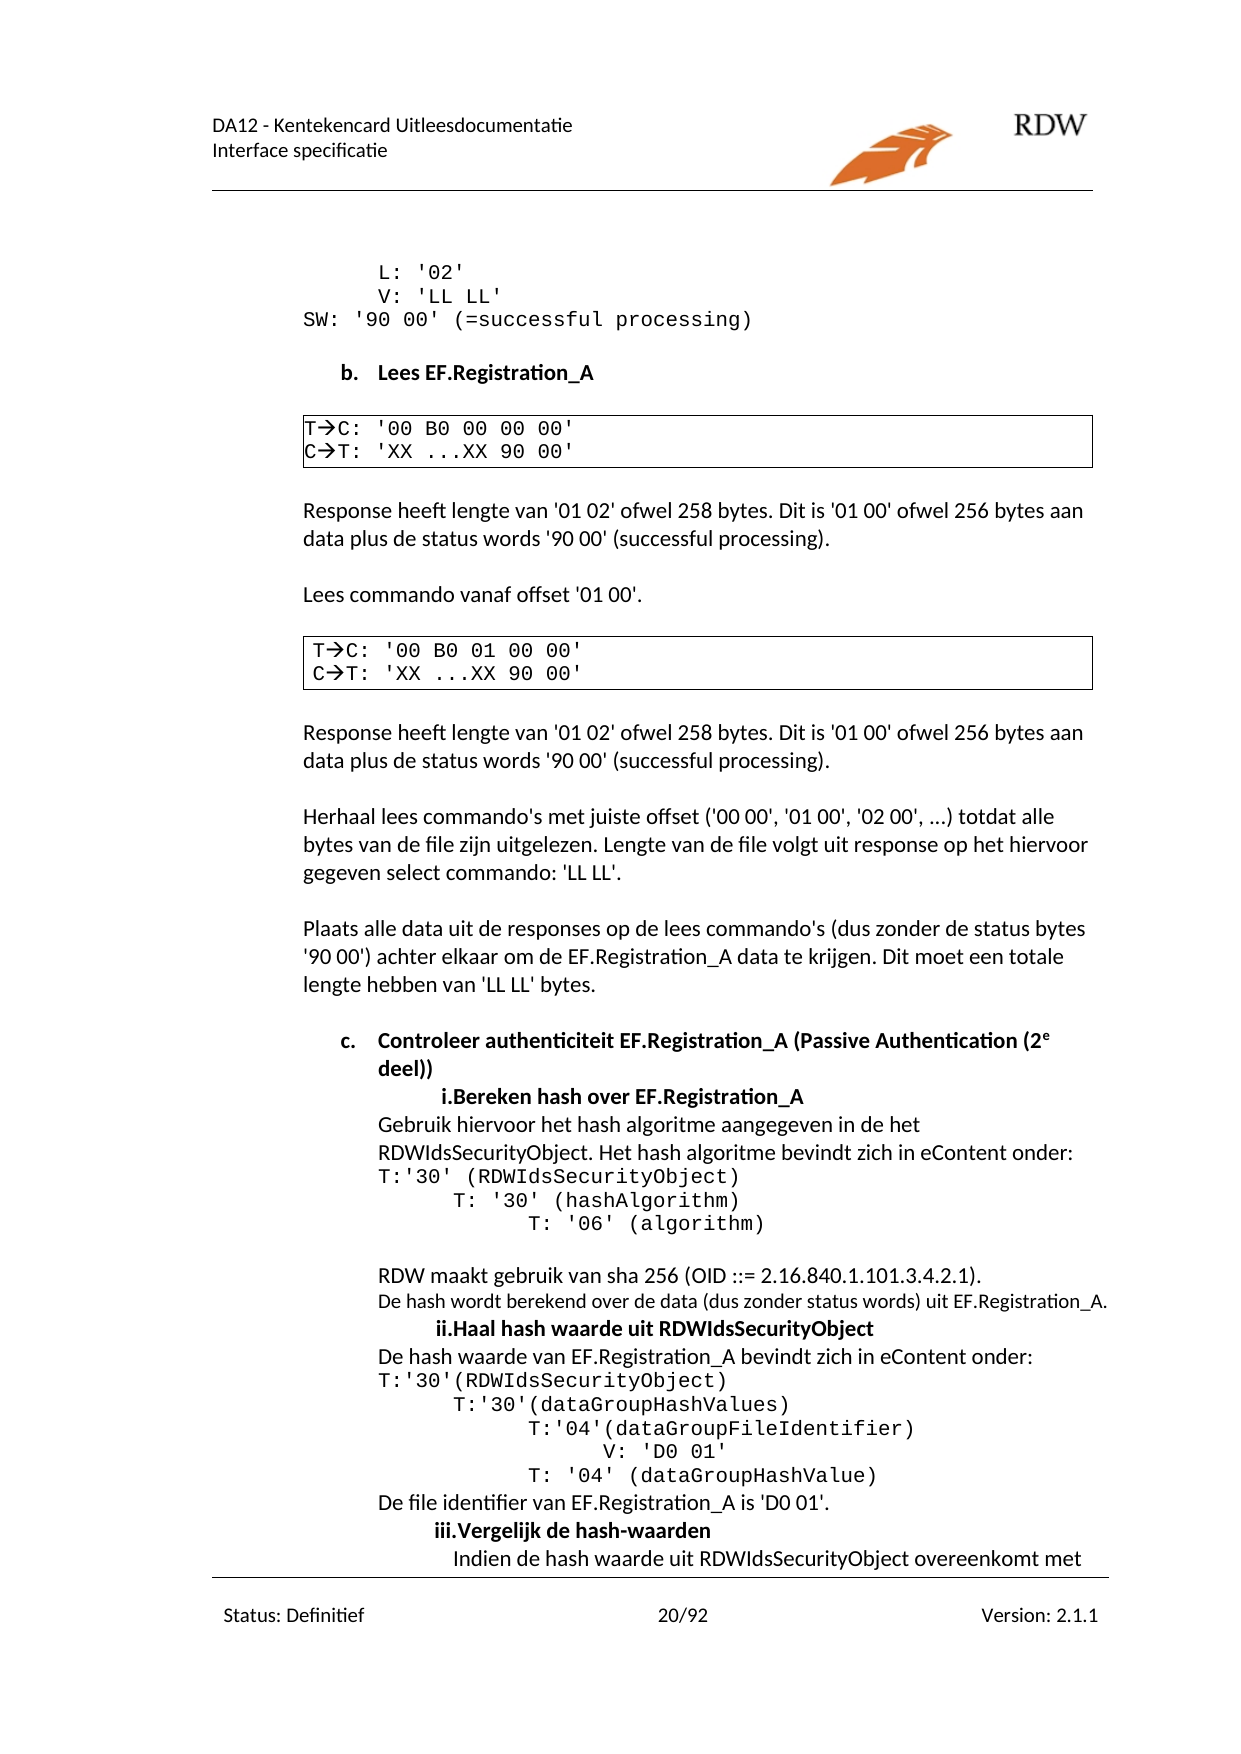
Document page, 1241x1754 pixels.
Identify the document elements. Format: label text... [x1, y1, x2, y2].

list Vergelijk de hash-waarden Indien de hash waarde uit RDWIdsSecurityObject overeenkomt met [434, 1516, 1093, 1572]
text De hash waarde van EF.Registration_A bevindt zich in eContent onder: [337, 1342, 1093, 1370]
text CT: 'XX ...XX 90 00' [304, 438, 1092, 467]
text V: 'LL LL' [303, 286, 1093, 309]
text T: '06' (algorithm) [453, 1213, 1093, 1237]
text De file identifier van EF.Registration_A is 'D0 01'. [378, 1488, 1093, 1516]
list Bereken hash over EF.Registration_A [434, 1082, 1093, 1110]
text De hash wordt berekend over de data (dus zonder status words) uit EF.Registration_A. [378, 1289, 1142, 1314]
text T:'04'(dataGroupFileIdentifier) [453, 1417, 1093, 1441]
text SW: '90 00' (=successful processing) [303, 309, 1093, 333]
text V: 'D0 01' [453, 1441, 1093, 1465]
text Gebruik hiervoor het hash algoritme aangegeven in de het RDWIdsSecurityObject. Het hash algoritme bevindt zich in eContent onder: [378, 1110, 1093, 1166]
text L: '02' [303, 262, 1093, 286]
text Response heeft lengte van '01 02' ofwel 258 bytes. Dit is '01 00' ofwel 256 bytes aan data plus de status words '90 00' (successful processing). [303, 718, 1093, 774]
text Response heeft lengte van '01 02' ofwel 258 bytes. Dit is '01 00' ofwel 256 bytes aan data plus de status words '90 00' (successful processing). [303, 496, 1093, 552]
text Herhaal lees commando's met juiste offset ('00 00', '01 00', '02 00', ...) totdat alle bytes van de file zijn uitgelezen. Lengte van de file volgt uit response op het hiervoor gegeven select commando: 'LL LL'. [303, 802, 1093, 886]
text RDW maakt gebruik van sha 256 (OID ::= 2.16.840.1.101.3.4.2.1). [303, 1261, 1093, 1289]
text Plaats alle data uit de responses op de lees commando's (dus zonder de status bytes '90 00') achter elkaar om de EF.Registration_A data te krijgen. Dit moet een totale lengte hebben van 'LL LL' bytes. [303, 914, 1093, 998]
text Lees commando vanaf offset '01 00'. [303, 580, 1093, 608]
list Lees EF.Registration_A [340, 358, 1093, 387]
text T:'30'(RDWIdsSecurityObject) [378, 1370, 1093, 1394]
text T:'30'(dataGroupHashValues) [378, 1394, 1093, 1417]
text CT: 'XX ...XX 90 00' [304, 660, 1092, 689]
text TC: '00 B0 00 00 00' [304, 416, 1092, 438]
text T: '30' (hashAlgorithm) [378, 1190, 1093, 1213]
text TC: '00 B0 01 00 00' [304, 637, 1092, 660]
list Controleer authenticiteit EF.Registration_A (Passive Authentication (2e deel)) [340, 1026, 1093, 1082]
text T:'30' (RDWIdsSecurityObject) [378, 1166, 1093, 1190]
text T: '04' (dataGroupHashValue) [453, 1465, 1093, 1488]
list Haal hash waarde uit RDWIdsSecurityObject [434, 1314, 1093, 1342]
